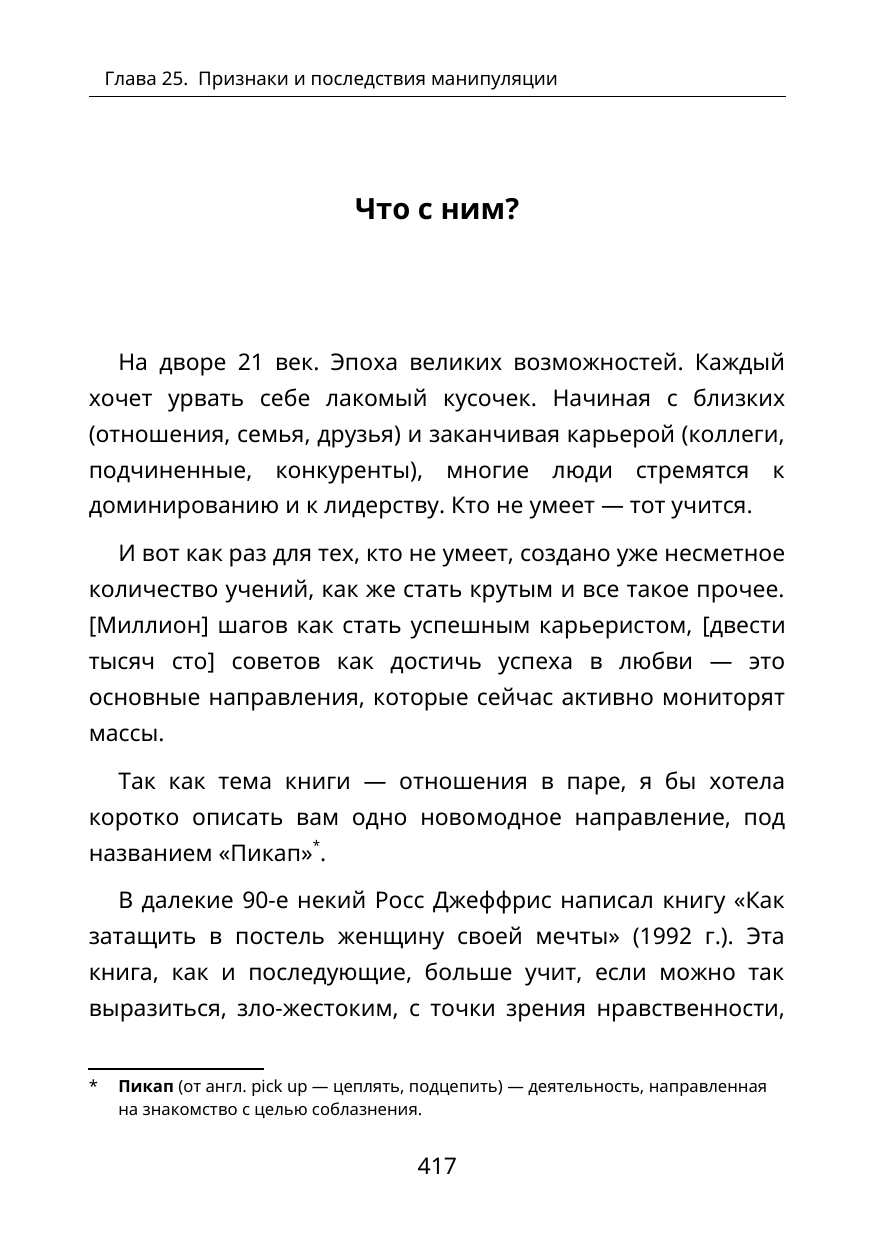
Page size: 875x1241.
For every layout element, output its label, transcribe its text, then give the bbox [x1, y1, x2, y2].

text Пикап (от англ. pick up — цеплять, подцепить) — деятельность, направленная на знакомство с целью соблазнения. [88, 1075, 786, 1120]
text И вот как раз для тех, кто не умеет, создано уже несметное количество учений, как же стать крутым и все такое прочее. [Миллион] шагов как стать успешным карьеристом, [двести тысяч сто] советов как достичь успеха в любви — это основные направления, которые сейчас активно мониторят массы. [88, 537, 786, 748]
subtitle Что с ним? [88, 185, 786, 228]
text На дворе 21 век. Эпоха великих возможностей. Каждый хочет урвать себе лакомый кусочек. Начиная с близких (отношения, семья, друзья) и заканчивая карьерой (коллеги, подчиненные, конкуренты), многие люди стремятся к доминированию и к лидерству. Кто не умеет — тот учится. [88, 346, 786, 521]
text Так как тема книги — отношения в паре, я бы хотела коротко описать вам одно новомодное направление, под названием «Пикап». [88, 764, 786, 868]
text В далекие 90-е некий Росс Джеффрис написал книгу «Как затащить в постель женщину своей мечты» (1992 г.). Эта книга, как и последующие, больше учит, если можно так выразиться, зло-жестоким, с точки зрения нравственности, [88, 884, 786, 1023]
